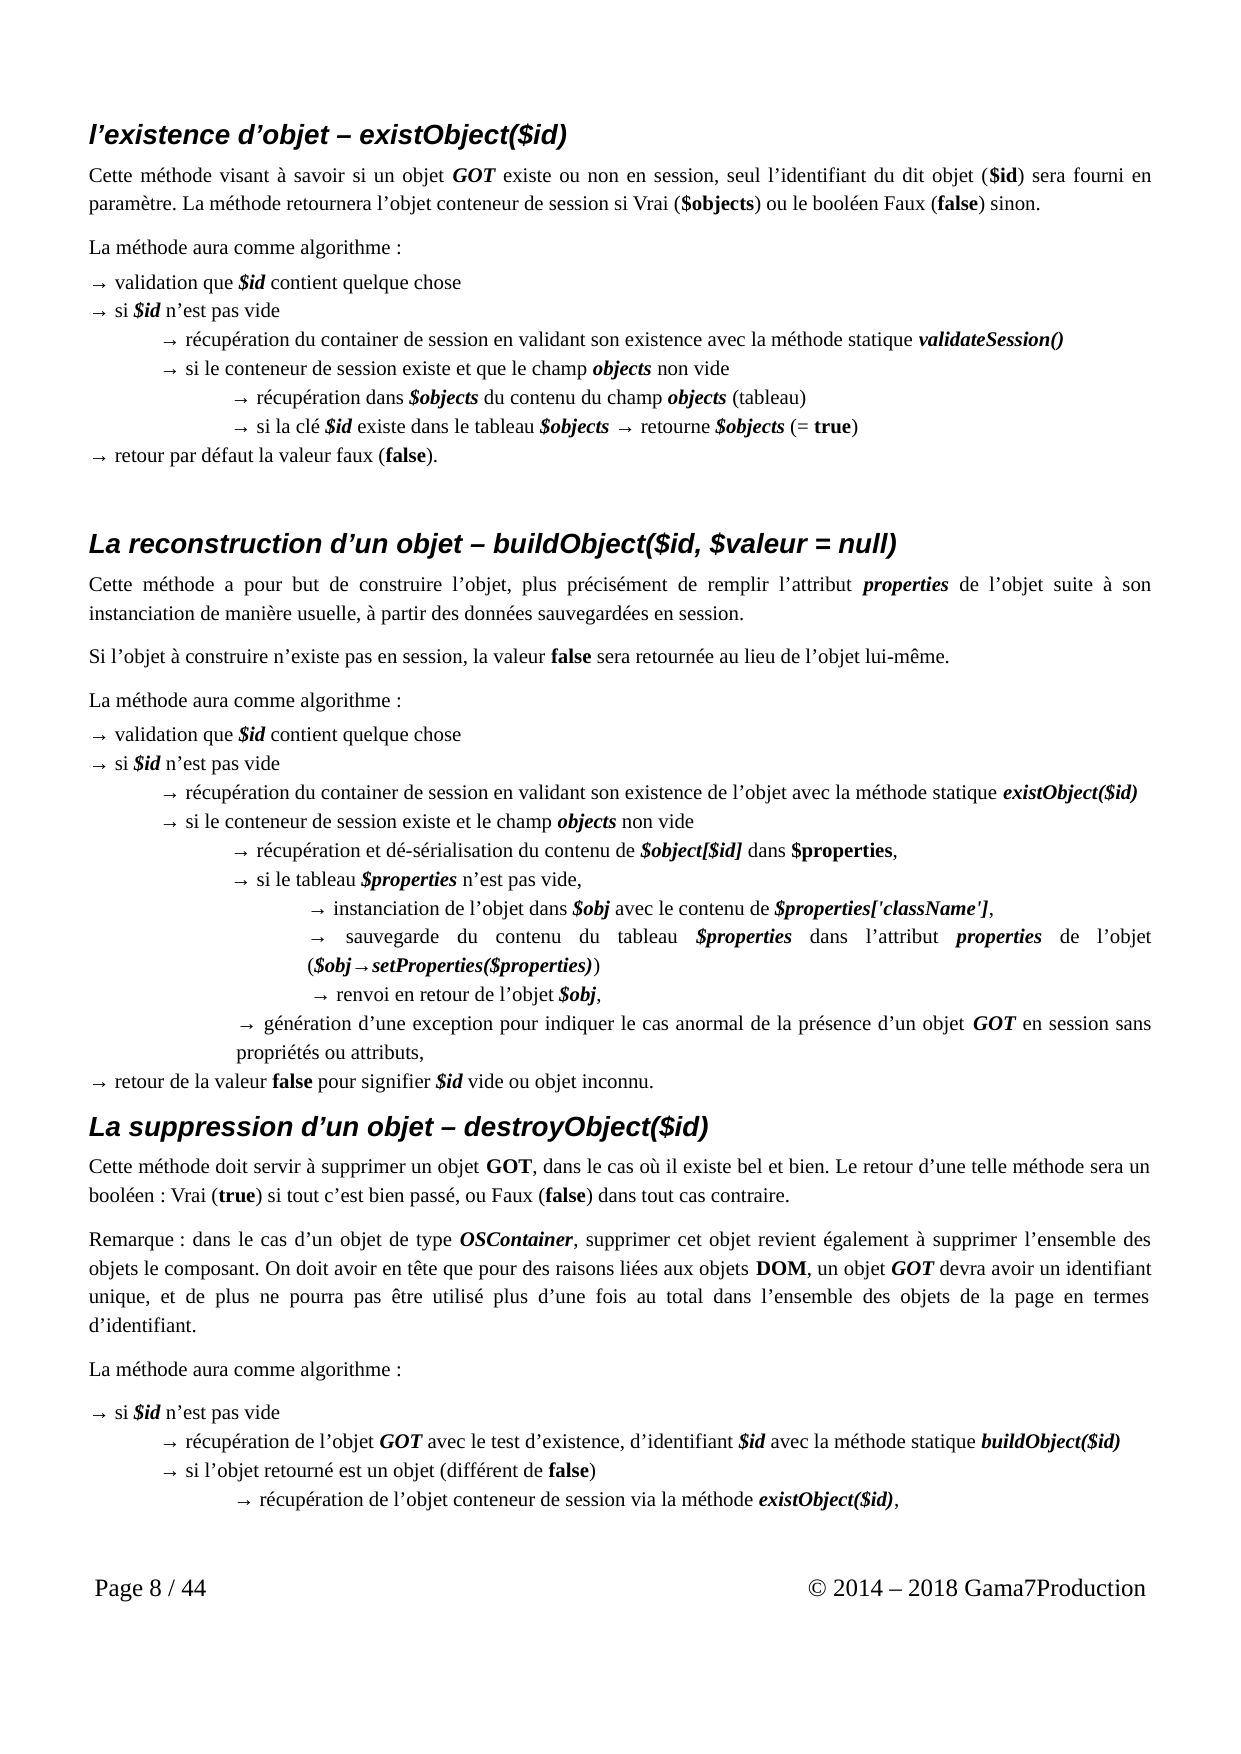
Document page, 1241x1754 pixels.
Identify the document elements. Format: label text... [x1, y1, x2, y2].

text → récupération du container de session en validant son existence avec la méthode statique validateSession() [159, 327, 1152, 351]
text Cette méthode a pour but de construire l’objet, plus précisément de remplir l’attribut properties de l’objet suite à son instanciation de manière usuelle, à partir des données sauvegardées en session. [88, 572, 1152, 625]
text → récupération dans $objects du contenu du champ objects (tableau) [230, 385, 1152, 409]
subtitle La suppression d’un objet – destroyObject($id) [88, 1110, 1152, 1142]
text → instanciation de l’objet dans $obj avec le contenu de $properties['className'], [307, 896, 1152, 919]
text → renvoi en retour de l’objet $obj, [88, 982, 1152, 1006]
text → récupération du container de session en validant son existence de l’objet avec la méthode statique existObject($id) [159, 780, 1152, 804]
text → si le conteneur de session existe et que le champ objects non vide [159, 356, 1152, 380]
text → récupération de l’objet conteneur de session via la méthode existObject($id), [159, 1487, 1152, 1511]
text → si $id n’est pas vide [88, 1400, 1152, 1424]
text → sauvegarde du contenu du tableau $properties dans l’attribut properties de l’objet ($obj→setProperties($properties)) [307, 924, 1152, 977]
text → récupération et dé-sérialisation du contenu de $object[$id] dans $properties, [230, 838, 1152, 862]
text → validation que $id contient quelque chose [88, 269, 1152, 294]
text → validation que $id contient quelque chose [88, 722, 1152, 746]
text → si le tableau $properties n’est pas vide, [230, 867, 1152, 891]
text → si l’objet retourné est un objet (différent de false) [159, 1458, 1152, 1482]
text Cette méthode visant à savoir si un objet GOT existe ou non en session, seul l’identifiant du dit objet ($id) sera fourni en paramètre. La méthode retournera l’objet conteneur de session si Vrai ($objects) ou le booléen Faux (false) sinon. [88, 162, 1152, 215]
text → retour par défaut la valeur faux (false). [88, 443, 1152, 467]
subtitle l’existence d’objet – existObject($id) [88, 118, 1152, 150]
text → si $id n’est pas vide [88, 298, 1152, 322]
subtitle La reconstruction d’un objet – buildObject($id, $valeur = null) [88, 527, 1152, 559]
text → si la clé $id existe dans le tableau $objects → retourne $objects (= true) [230, 414, 1152, 438]
text → si $id n’est pas vide [88, 751, 1152, 775]
text Cette méthode doit servir à supprimer un objet GOT, dans le cas où il existe bel et bien. Le retour d’une telle méthode sera un booléen : Vrai (true) si tout c’est bien passé, ou Faux (false) dans tout cas contraire. [88, 1154, 1152, 1207]
text → génération d’une exception pour indiquer le cas anormal de la présence d’un objet GOT en session sans propriétés ou attributs, [236, 1011, 1152, 1064]
text → récupération de l’objet GOT avec le test d’existence, d’identifiant $id avec la méthode statique buildObject($id) [159, 1429, 1152, 1453]
text La méthode aura comme algorithme : [88, 688, 1152, 712]
text La méthode aura comme algorithme : [88, 1357, 1152, 1381]
text → retour de la valeur false pour signifier $id vide ou objet inconnu. [88, 1069, 1152, 1093]
text La méthode aura comme algorithme : [88, 235, 1152, 259]
text → si le conteneur de session existe et le champ objects non vide [159, 809, 1152, 833]
text Si l’objet à construire n’existe pas en session, la valeur false sera retournée au lieu de l’objet lui-même. [88, 644, 1152, 668]
text Remarque : dans le cas d’un objet de type OSContainer, supprimer cet objet revient également à supprimer l’ensemble des objets le composant. On doit avoir en tête que pour des raisons liées aux objets DOM, un objet GOT devra avoir un identifiant unique, et de plus ne pourra pas être utilisé plus d’une fois au total dans l’ensemble des objets de la page en termes d’identifiant. [88, 1227, 1152, 1337]
